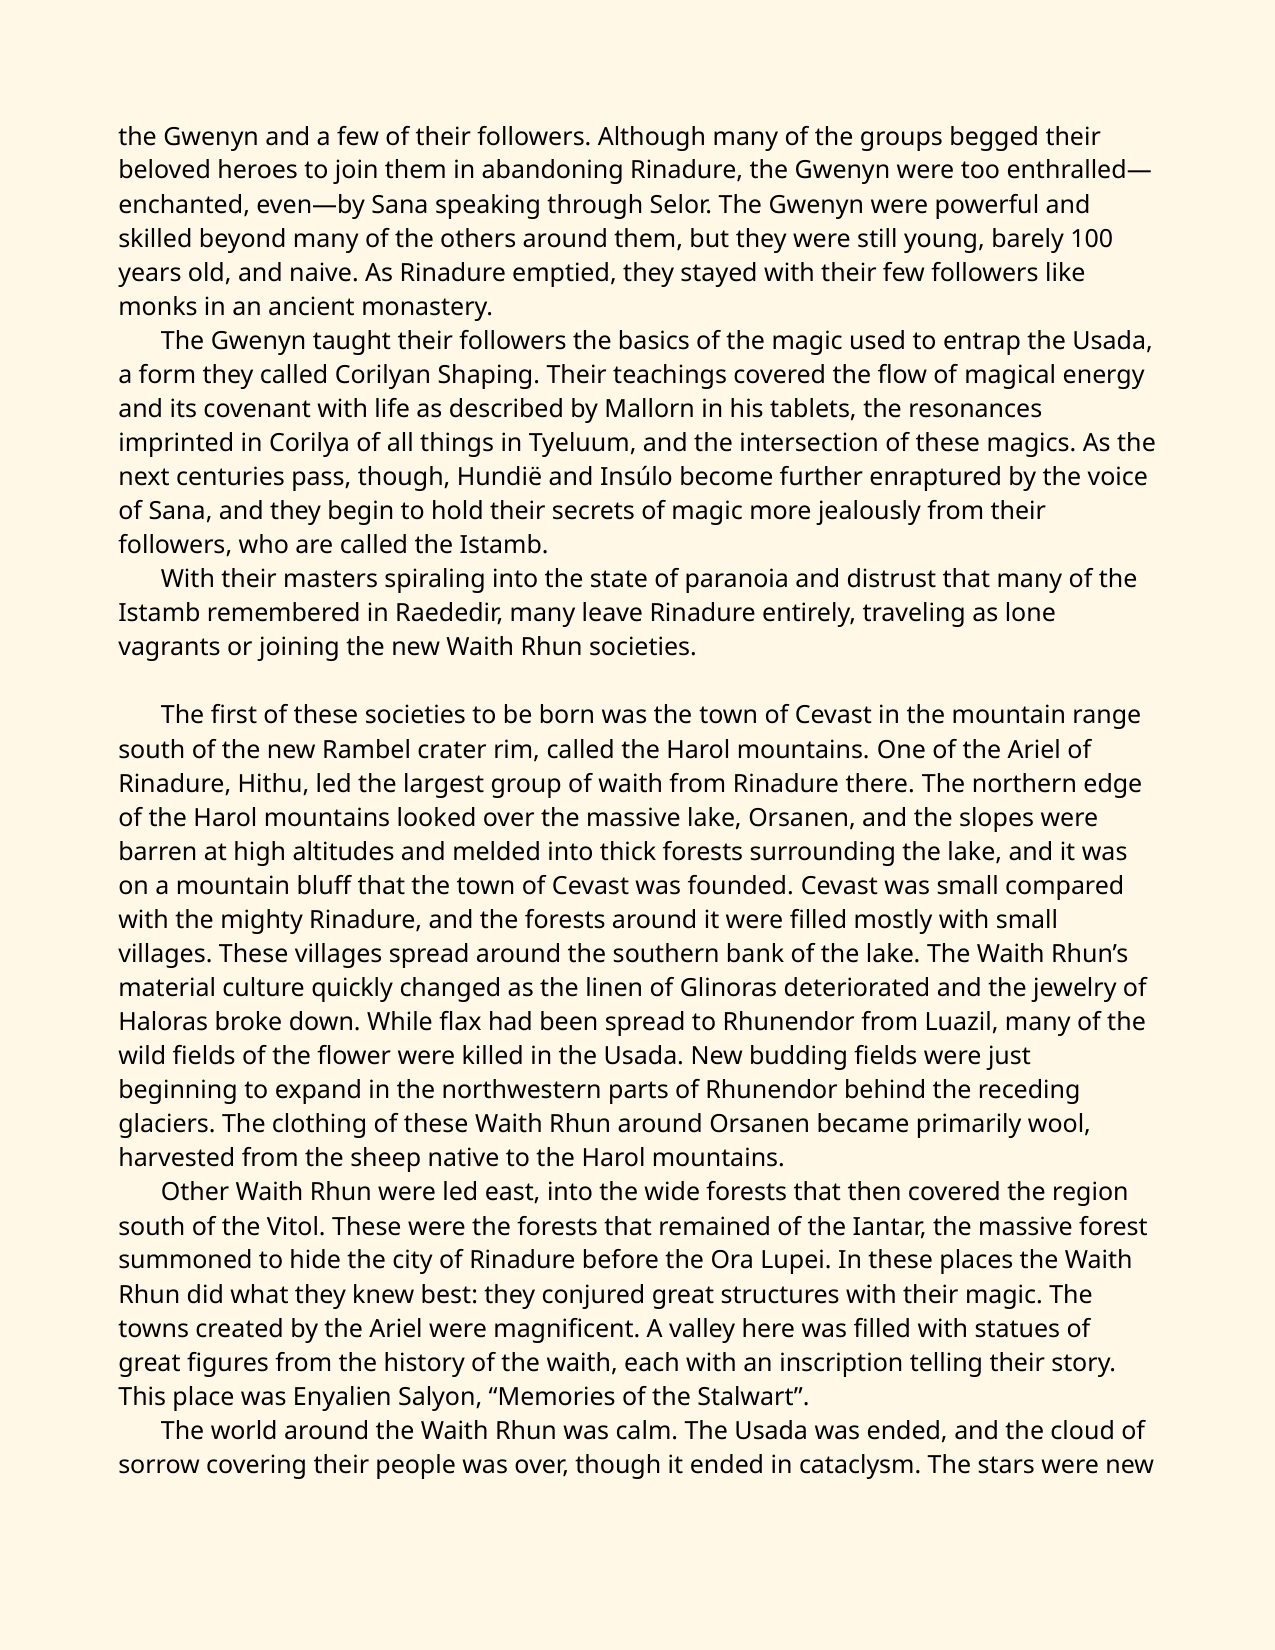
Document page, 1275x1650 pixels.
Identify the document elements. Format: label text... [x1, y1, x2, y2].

text The world around the Waith Rhun was calm. The Usada was ended, and the cloud of sorrow covering their people was over, though it ended in cataclysm. The stars were new [118, 1412, 1157, 1481]
text With their masters spiraling into the state of paranoia and distrust that many of the Istamb remembered in Raededir, many leave Rinadure entirely, traveling as lone vagrants or joining the new Waith Rhun societies. [118, 561, 1157, 663]
text The first of these societies to be born was the town of Cevast in the mountain range south of the new Rambel crater rim, called the Harol mountains. One of the Ariel of Rinadure, Hithu, led the largest group of waith from Rinadure there. The northern edge of the Harol mountains looked over the massive lake, Orsanen, and the slopes were barren at high altitudes and melded into thick forests surrounding the lake, and it was on a mountain bluff that the town of Cevast was founded. Cevast was small compared with the mighty Rinadure, and the forests around it were filled mostly with small villages. These villages spread around the southern bank of the lake. The Waith Rhun’s material culture quickly changed as the linen of Glinoras deteriorated and the jewelry of Haloras broke down. While flax had been spread to Rhunendor from Luazil, many of the wild fields of the flower were killed in the Usada. New budding fields were just beginning to expand in the northwestern parts of Rhunendor behind the receding glaciers. The clothing of these Waith Rhun around Orsanen became primarily wool, harvested from the sheep native to the Harol mountains. [118, 697, 1157, 1174]
text the Gwenyn and a few of their followers. Although many of the groups begged their beloved heroes to join them in abandoning Rinadure, the Gwenyn were too enthralled—enchanted, even—by Sana speaking through Selor. The Gwenyn were powerful and skilled beyond many of the others around them, but they were still young, barely 100 years old, and naive. As Rinadure emptied, they stayed with their few followers like monks in an ancient monastery. [118, 118, 1157, 322]
text Other Waith Rhun were led east, into the wide forests that then covered the region south of the Vitol. These were the forests that remained of the Iantar, the massive forest summoned to hide the city of Rinadure before the Ora Lupei. In these places the Waith Rhun did what they knew best: they conjured great structures with their magic. The towns created by the Ariel were magnificent. A valley here was filled with statues of great figures from the history of the waith, each with an inscription telling their story. This place was Enyalien Salyon, “Memories of the Stalwart”. [118, 1174, 1157, 1412]
text The Gwenyn taught their followers the basics of the magic used to entrap the Usada, a form they called Corilyan Shaping. Their teachings covered the flow of magical energy and its covenant with life as described by Mallorn in his tablets, the resonances imprinted in Corilya of all things in Tyeluum, and the intersection of these magics. As the next centuries pass, though, Hundië and Insúlo become further enraptured by the voice of Sana, and they begin to hold their secrets of magic more jealously from their followers, who are called the Istamb. [118, 322, 1157, 561]
